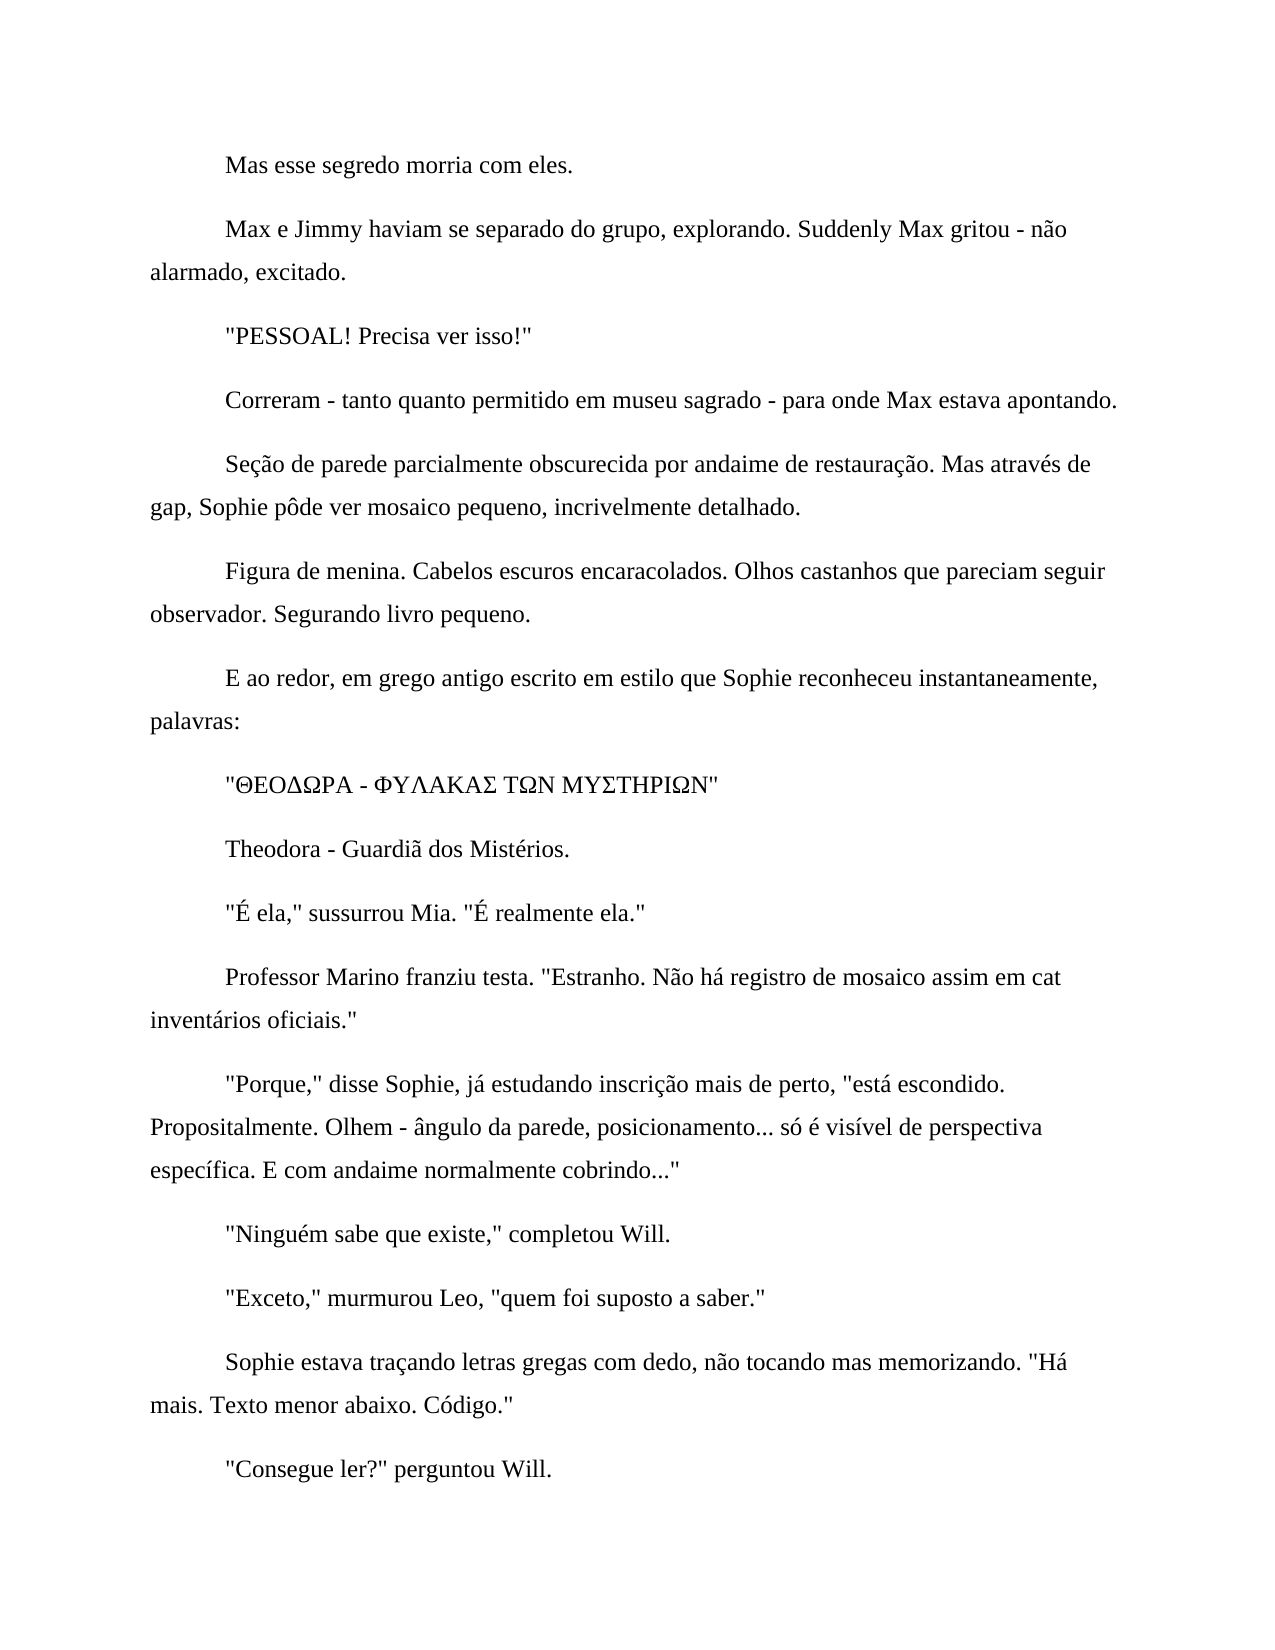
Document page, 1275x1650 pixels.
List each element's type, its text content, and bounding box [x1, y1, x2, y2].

text "PESSOAL! Precisa ver isso!" [150, 321, 1125, 350]
text "ΘΕΟΔΩΡΑ - ΦΥΛΑΚΑΣ ΤΩΝ ΜΥΣΤΗΡΙΩΝ" [150, 770, 1125, 799]
text "Ninguém sabe que existe," completou Will. [150, 1219, 1125, 1248]
text Max e Jimmy haviam se separado do grupo, explorando. Suddenly Max gritou - não alarmado, excitado. [150, 214, 1125, 286]
text Professor Marino franziu testa. "Estranho. Não há registro de mosaico assim em cat inventários oficiais." [150, 962, 1125, 1034]
text Sophie estava traçando letras gregas com dedo, não tocando mas memorizando. "Há mais. Texto menor abaixo. Código." [150, 1347, 1125, 1419]
text Figura de menina. Cabelos escuros encaracolados. Olhos castanhos que pareciam seguir observador. Segurando livro pequeno. [150, 556, 1125, 628]
text "Porque," disse Sophie, já estudando inscrição mais de perto, "está escondido. Propositalmente. Olhem - ângulo da parede, posicionamento... só é visível de perspectiva específica. E com andaime normalmente cobrindo..." [150, 1069, 1125, 1184]
text Seção de parede parcialmente obscurecida por andaime de restauração. Mas através de gap, Sophie pôde ver mosaico pequeno, incrivelmente detalhado. [150, 449, 1125, 521]
text Mas esse segredo morria com eles. [150, 150, 1125, 179]
text "Exceto," murmurou Leo, "quem foi suposto a saber." [150, 1283, 1125, 1312]
text E ao redor, em grego antigo escrito em estilo que Sophie reconheceu instantaneamente, palavras: [150, 663, 1125, 735]
text "Consegue ler?" perguntou Will. [150, 1454, 1125, 1483]
text "É ela," sussurrou Mia. "É realmente ela." [150, 898, 1125, 927]
text Correram - tanto quanto permitido em museu sagrado - para onde Max estava apontando. [150, 385, 1125, 414]
text Theodora - Guardiã dos Mistérios. [150, 834, 1125, 863]
